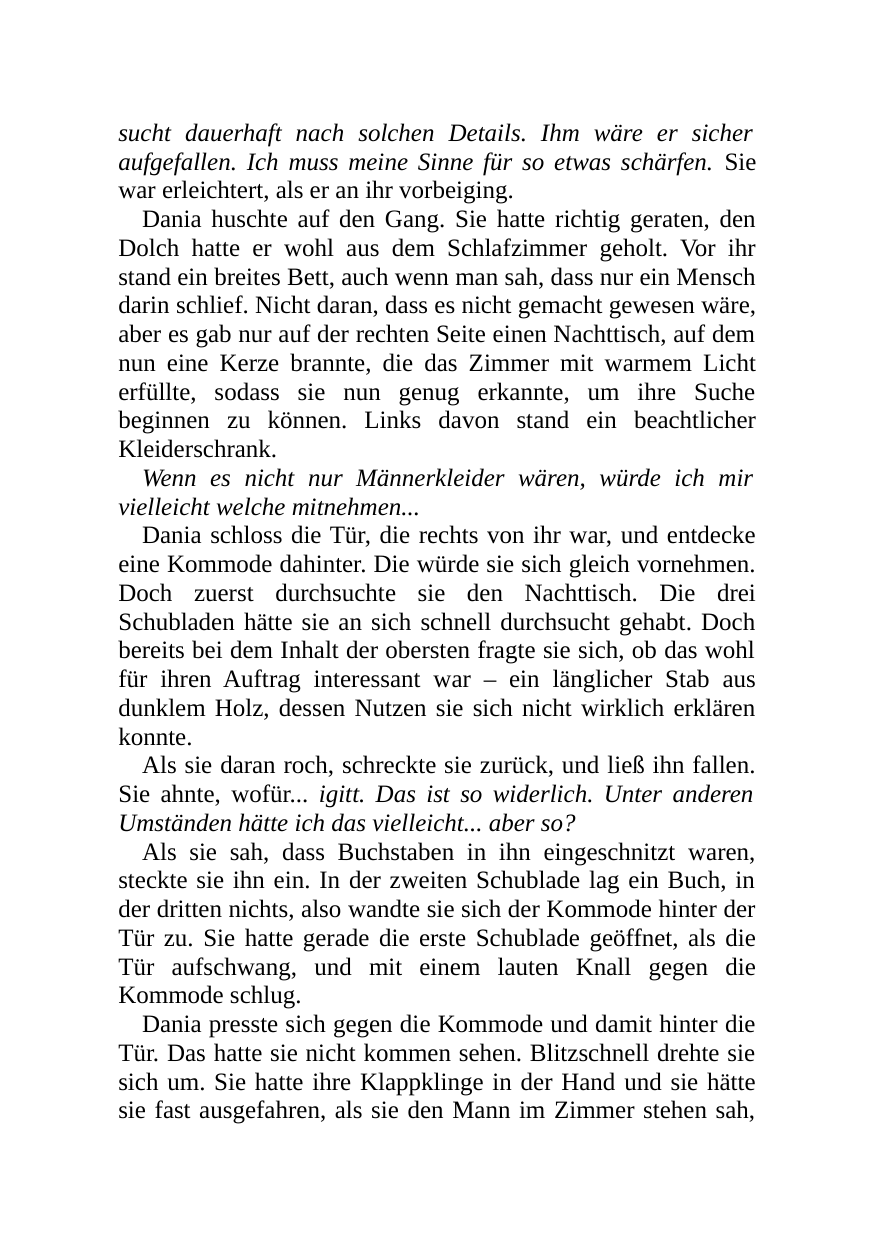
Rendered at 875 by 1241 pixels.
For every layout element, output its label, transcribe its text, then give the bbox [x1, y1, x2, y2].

text sucht dauerhaft nach solchen Details. Ihm wäre er sicher aufgefallen. Ich muss meine Sinne für so etwas schärfen. Sie war erleichtert, als er an ihr vorbeiging. [118, 118, 756, 204]
text Wenn es nicht nur Männerkleider wären, würde ich mir vielleicht welche mitnehmen... [118, 463, 756, 521]
text Als sie daran roch, schreckte sie zurück, und ließ ihn fallen. Sie ahnte, wofür... igitt. Das ist so widerlich. Unter anderen Umständen hätte ich das vielleicht... aber so? [118, 751, 756, 837]
text Dania schloss die Tür, die rechts von ihr war, und entdecke eine Kommode dahinter. Die würde sie sich gleich vornehmen. Doch zuerst durchsuchte sie den Nachttisch. Die drei Schubladen hätte sie an sich schnell durchsucht gehabt. Doch bereits bei dem Inhalt der obersten fragte sie sich, ob das wohl für ihren Auftrag interessant war – ein länglicher Stab aus dunklem Holz, dessen Nutzen sie sich nicht wirklich erklären konnte. [118, 521, 756, 751]
text Dania presste sich gegen die Kommode und damit hinter die Tür. Das hatte sie nicht kommen sehen. Blitzschnell drehte sie sich um. Sie hatte ihre Klappklinge in der Hand und sie hätte sie fast ausgefahren, als sie den Mann im Zimmer stehen sah, [118, 1009, 756, 1124]
text Dania huschte auf den Gang. Sie hatte richtig geraten, den Dolch hatte er wohl aus dem Schlafzimmer geholt. Vor ihr stand ein breites Bett, auch wenn man sah, dass nur ein Mensch darin schlief. Nicht daran, dass es nicht gemacht gewesen wäre, aber es gab nur auf der rechten Seite einen Nachttisch, auf dem nun eine Kerze brannte, die das Zimmer mit warmem Licht erfüllte, sodass sie nun genug erkannte, um ihre Suche beginnen zu können. Links davon stand ein beachtlicher Kleiderschrank. [118, 204, 756, 463]
text Als sie sah, dass Buchstaben in ihn eingeschnitzt waren, steckte sie ihn ein. In der zweiten Schublade lag ein Buch, in der dritten nichts, also wandte sie sich der Kommode hinter der Tür zu. Sie hatte gerade die erste Schublade geöffnet, als die Tür aufschwang, und mit einem lauten Knall gegen die Kommode schlug. [118, 837, 756, 1009]
